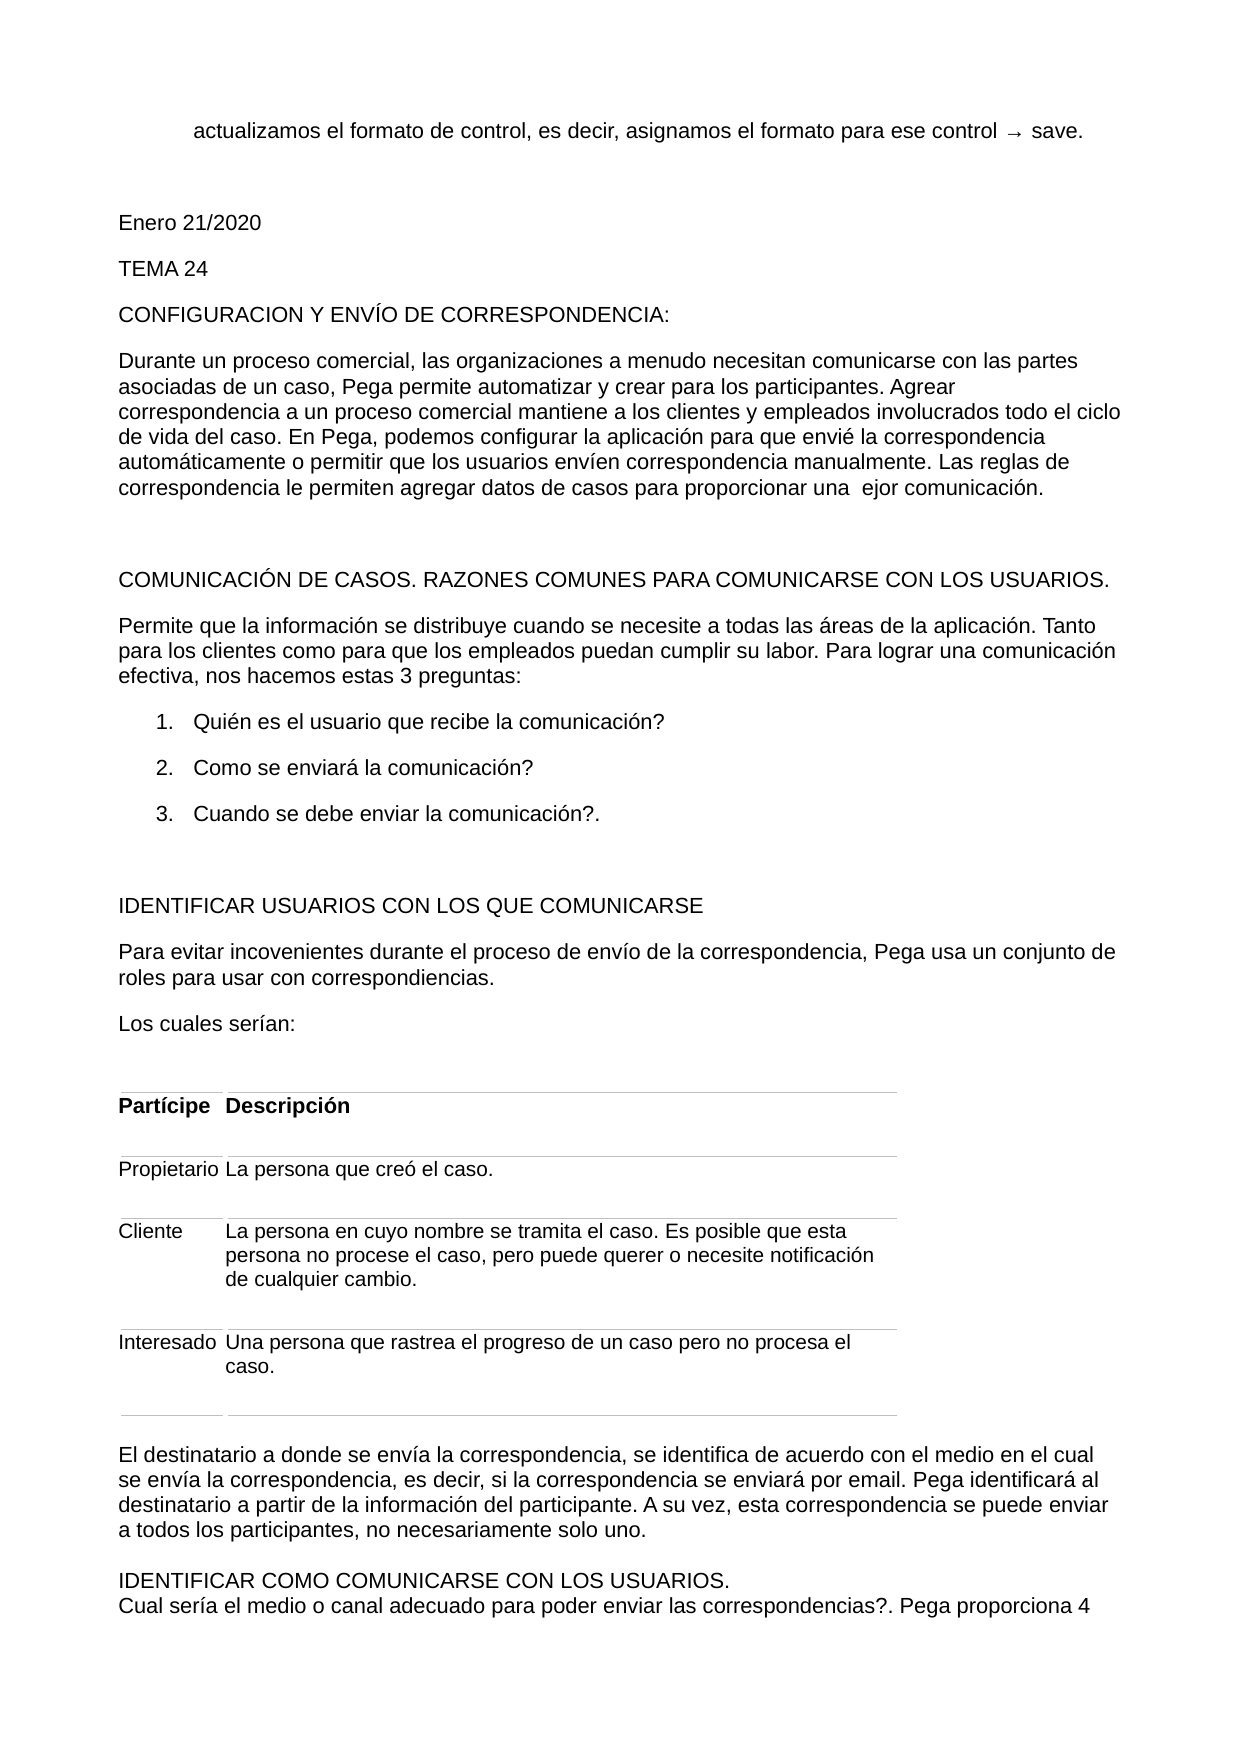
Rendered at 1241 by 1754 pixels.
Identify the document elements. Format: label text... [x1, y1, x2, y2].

text Durante un proceso comercial, las organizaciones a menudo necesitan comunicarse con las partes asociadas de un caso, Pega permite automatizar y crear para los participantes. Agrear correspondencia a un proceso comercial mantiene a los clientes y empleados involucrados todo el ciclo de vida del caso. En Pega, podemos configurar la aplicación para que envié la correspondencia automáticamente o permitir que los usuarios envíen correspondencia manualmente. Las reglas de correspondencia le permiten agregar datos de casos para proporcionar una ejor comunicación. [118, 348, 1122, 499]
text El destinatario a donde se envía la correspondencia, se identifica de acuerdo con el medio en el cual se envía la correspondencia, es decir, si la correspondencia se enviará por email. Pega identificará al destinatario a partir de la información del participante. A su vez, esta correspondencia se puede enviar a todos los participantes, no necesariamente solo uno. [118, 1441, 1122, 1542]
text IDENTIFICAR COMO COMUNICARSE CON LOS USUARIOS. [118, 1567, 1122, 1593]
list Como se enviará la comunicación? [156, 755, 1122, 780]
table_header Descripción [228, 1093, 897, 1156]
table_cell Interesado [121, 1330, 223, 1415]
text COMUNICACIÓN DE CASOS. RAZONES COMUNES PARA COMUNICARSE CON LOS USUARIOS. [118, 566, 1122, 592]
table_cell La persona que creó el caso. [228, 1157, 897, 1218]
table_cell Una persona que rastrea el progreso de un caso pero no procesa el caso. [228, 1330, 897, 1415]
text IDENTIFICAR USUARIOS CON LOS QUE COMUNICARSE [118, 893, 1122, 918]
list actualizamos el formato de control, es decir, asignamos el formato para ese control → save. [156, 118, 1122, 143]
text Los cuales serían: [118, 1010, 1122, 1036]
list Cuando se debe enviar la comunicación?. [156, 801, 1122, 826]
text CONFIGURACION Y ENVÍO DE CORRESPONDENCIA: [118, 302, 1122, 327]
table_header Partícipe [121, 1093, 223, 1156]
table_cell Propietario [121, 1157, 223, 1218]
list Quién es el usuario que recibe la comunicación? [156, 709, 1122, 734]
text TEMA 24 [118, 256, 1122, 281]
text Enero 21/2020 [118, 210, 1122, 235]
table_cell La persona en cuyo nombre se tramita el caso. Es posible que esta persona no procese el caso, pero puede querer o necesite notificación de cualquier cambio. [228, 1219, 897, 1329]
table_cell Cliente [121, 1219, 223, 1329]
text Cual sería el medio o canal adecuado para poder enviar las correspondencias?. Pega proporciona 4 [118, 1593, 1122, 1618]
text Permite que la información se distribuye cuando se necesite a todas las áreas de la aplicación. Tanto para los clientes como para que los empleados puedan cumplir su labor. Para lograr una comunicación efectiva, nos hacemos estas 3 preguntas: [118, 612, 1122, 688]
text Para evitar incovenientes durante el proceso de envío de la correspondencia, Pega usa un conjunto de roles para usar con correspondiencias. [118, 939, 1122, 989]
